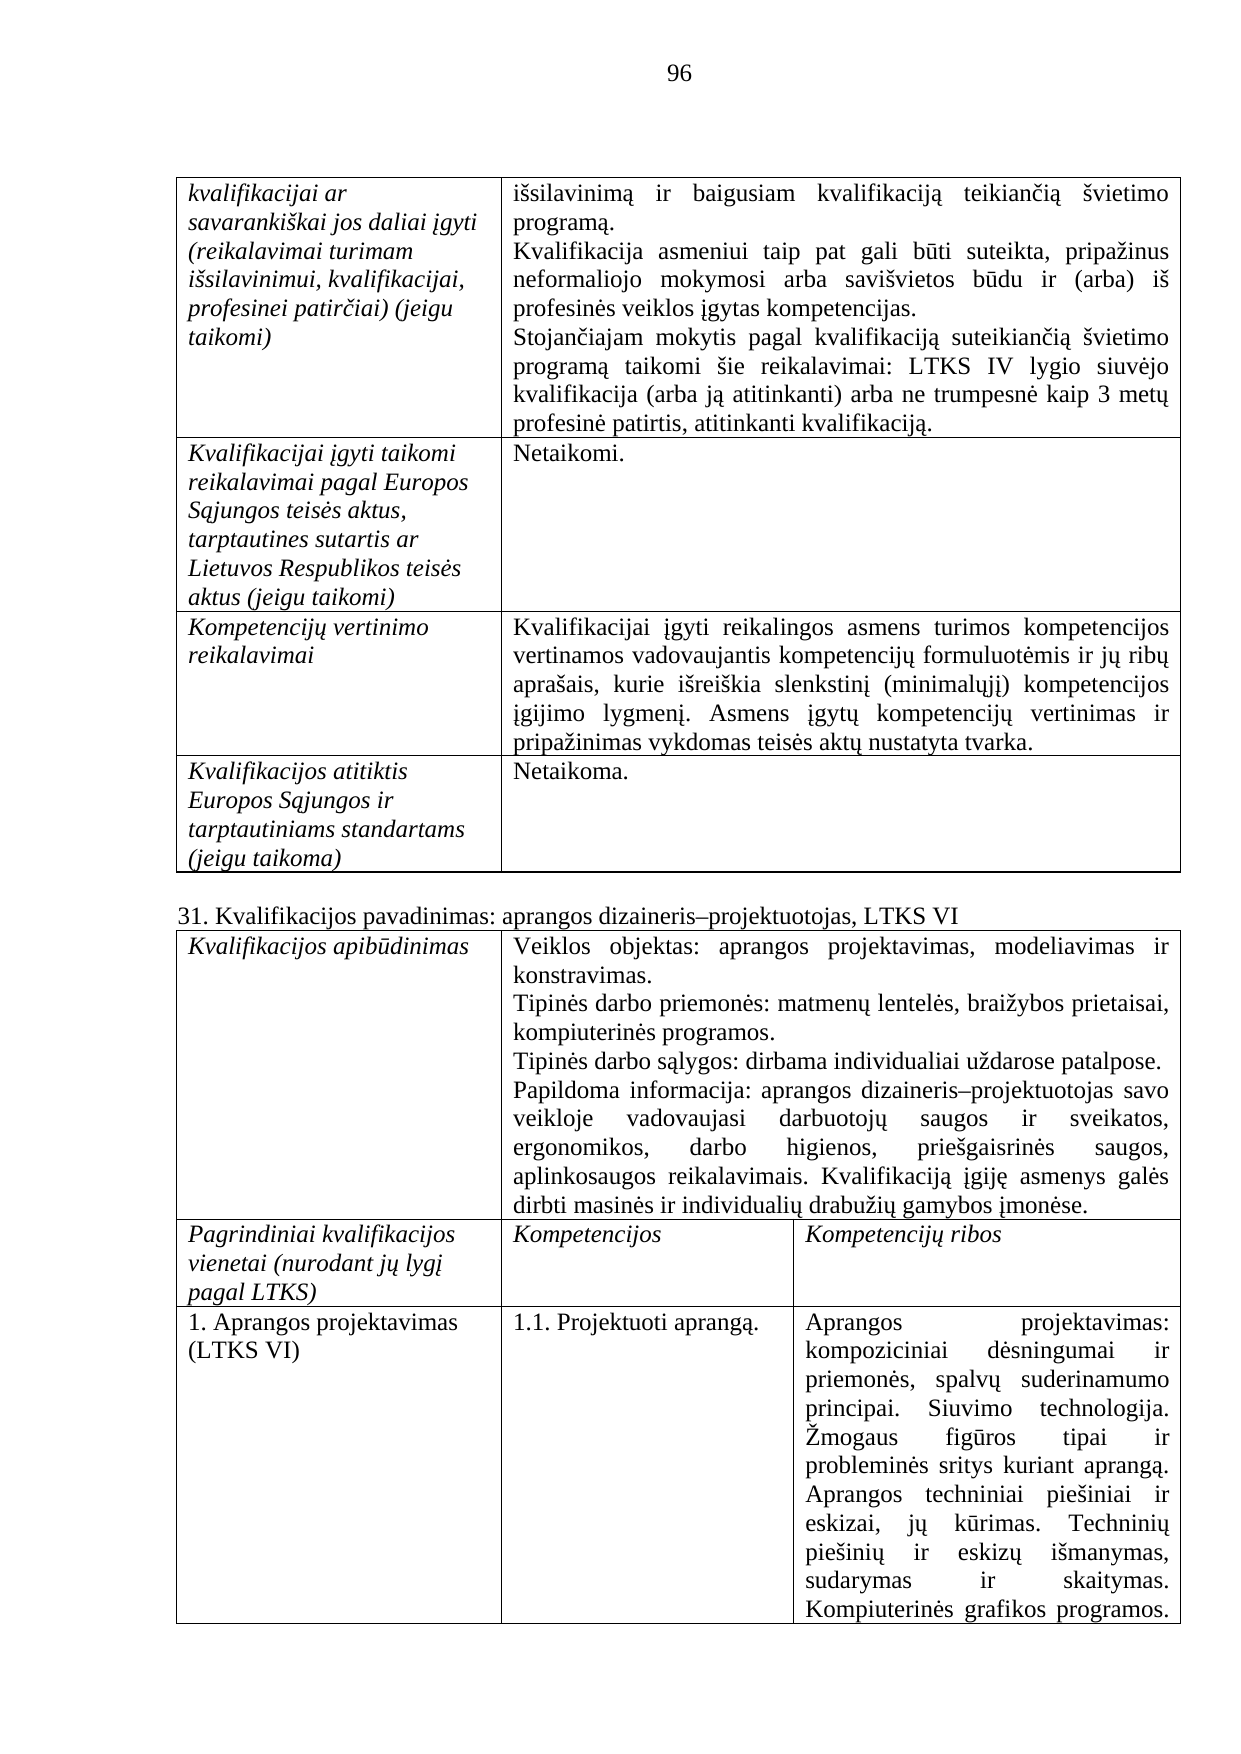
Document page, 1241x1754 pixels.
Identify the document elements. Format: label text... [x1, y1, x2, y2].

table_cell Kvalifikacijai įgyti taikomi reikalavimai pagal Europos Sąjungos teisės aktus, tarptautines sutartis ar Lietuvos Respublikos teisės aktus (jeigu taikomi) [177, 438, 501, 611]
table_cell kvalifikacijai ar savarankiškai jos daliai įgyti (reikalavimai turimam išsilavinimui, kvalifikacijai, profesinei patirčiai) (jeigu taikomi) [177, 178, 501, 437]
table_cell Kompetencijų vertinimo reikalavimai [177, 612, 501, 755]
table_cell Pagrindiniai kvalifikacijos vienetai (nurodant jų lygį pagal LTKS) [177, 1220, 501, 1306]
table_cell Kvalifikacijos atitiktis Europos Sąjungos ir tarptautiniams standartams (jeigu taikoma) [177, 756, 501, 871]
table_cell 1. Aprangos projektavimas (LTKS VI) [177, 1307, 501, 1623]
table_cell Netaikomi. [502, 438, 1180, 611]
table_cell išsilavinimą ir baigusiam kvalifikaciją teikiančią švietimo programą. Kvalifikacija asmeniui taip pat gali būti suteikta, pripažinus neformaliojo mokymosi arba savišvietos būdu ir (arba) iš profesinės veiklos įgytas kompetencijas. Stojančiajam mokytis pagal kvalifikaciją suteikiančią švietimo programą taikomi šie reikalavimai: LTKS IV lygio siuvėjo kvalifikacija (arba ją atitinkanti) arba ne trumpesnė kaip 3 metų profesinė patirtis, atitinkanti kvalifikaciją. [502, 178, 1180, 437]
table_cell 1.1. Projektuoti aprangą. [502, 1307, 793, 1623]
table_cell Kompetencijos [502, 1220, 793, 1306]
text 31. Kvalifikacijos pavadinimas: aprangos dizaineris–projektuotojas, LTKS VI [177, 901, 1181, 930]
table_cell Kompetencijų ribos [794, 1220, 1180, 1306]
table_cell Aprangos projektavimas: kompoziciniai dėsningumai ir priemonės, spalvų suderinamumo principai. Siuvimo technologija. Žmogaus figūros tipai ir probleminės sritys kuriant aprangą. Aprangos techniniai piešiniai ir eskizai, jų kūrimas. Techninių piešinių ir eskizų išmanymas, sudarymas ir skaitymas. Kompiuterinės grafikos programos. [794, 1307, 1180, 1623]
table_cell Netaikoma. [502, 756, 1180, 871]
table_header Kvalifikacijos apibūdinimas [177, 931, 501, 1218]
table_header Veiklos objektas: aprangos projektavimas, modeliavimas ir konstravimas. Tipinės darbo priemonės: matmenų lentelės, braižybos prietaisai, kompiuterinės programos. Tipinės darbo sąlygos: dirbama individualiai uždarose patalpose. Papildoma informacija: aprangos dizaineris–projektuotojas savo veikloje vadovaujasi darbuotojų saugos ir sveikatos, ergonomikos, darbo higienos, priešgaisrinės saugos, aplinkosaugos reikalavimais. Kvalifikaciją įgiję asmenys galės dirbti masinės ir individualių drabužių gamybos įmonėse. [502, 931, 1180, 1218]
table_cell Kvalifikacijai įgyti reikalingos asmens turimos kompetencijos vertinamos vadovaujantis kompetencijų formuluotėmis ir jų ribų aprašais, kurie išreiškia slenkstinį (minimalųjį) kompetencijos įgijimo lygmenį. Asmens įgytų kompetencijų vertinimas ir pripažinimas vykdomas teisės aktų nustatyta tvarka. [502, 612, 1180, 755]
